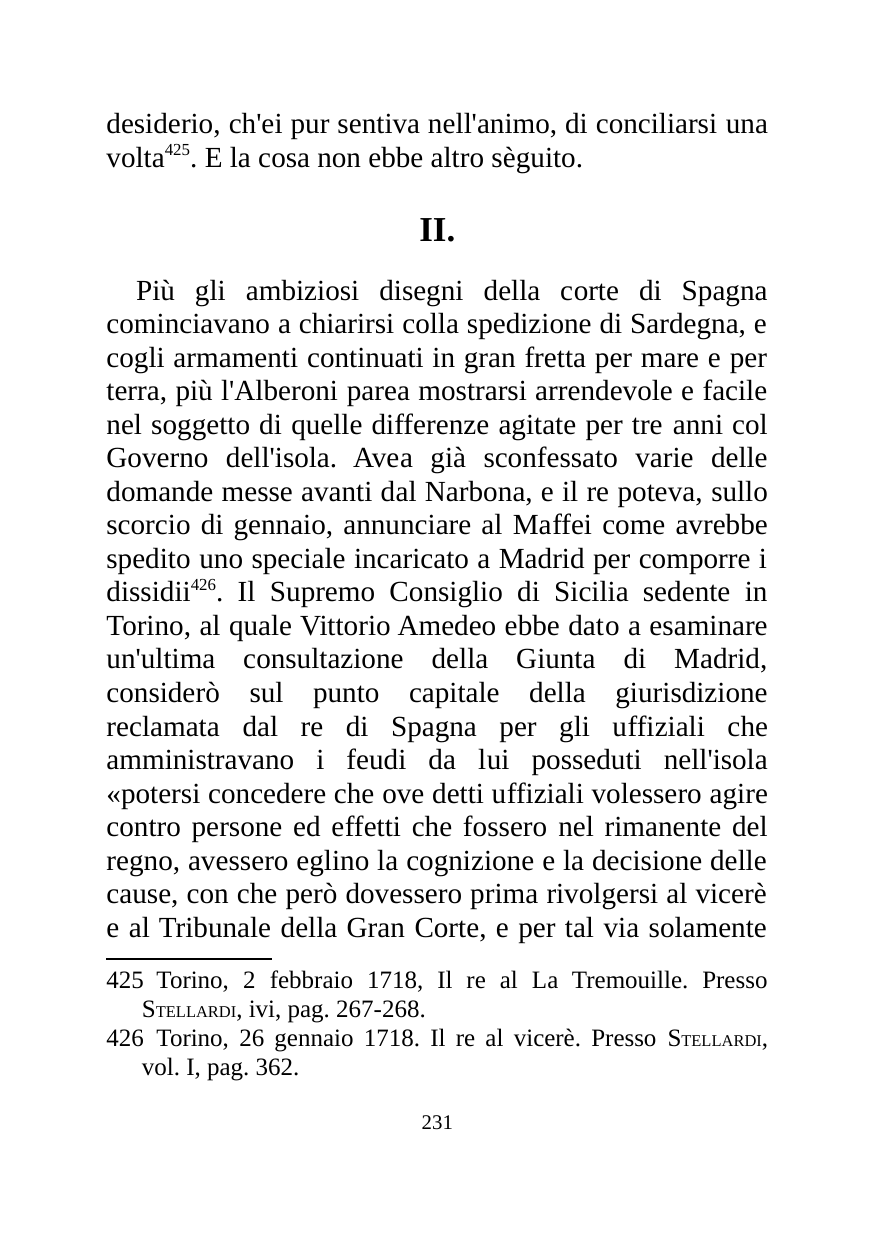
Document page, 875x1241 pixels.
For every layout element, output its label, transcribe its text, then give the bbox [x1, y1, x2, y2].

text Torino, 2 febbraio 1718, Il re al La Tremouille. Presso Stellardi, ivi, pag. 267-268. [106, 965, 768, 1023]
text Torino, 26 gennaio 1718. Il re al vicerè. Presso Stellardi, vol. I, pag. 362. [106, 1023, 768, 1080]
subtitle II. [106, 209, 768, 249]
text desiderio, ch'ei pur sentiva nell'animo, di conciliarsi una volta. E la cosa non ebbe altro sèguito. [106, 106, 768, 173]
text Più gli ambiziosi disegni della corte di Spagna cominciavano a chiarirsi colla spedizione di Sardegna, e cogli armamenti continuati in gran fretta per mare e per terra, più l'Alberoni parea mostrarsi arrendevole e facile nel soggetto di quelle differenze agitate per tre anni col Governo dell'isola. Avea già sconfessato varie delle domande messe avanti dal Narbona, e il re poteva, sullo scorcio di gennaio, annunciare al Maffei come avrebbe spedito uno speciale incaricato a Madrid per comporre i dissidii. Il Supremo Consiglio di Sicilia sedente in Torino, al quale Vittorio Amedeo ebbe dato a esaminare un'ultima consultazione della Giunta di Madrid, considerò sul punto capitale della giurisdizione reclamata dal re di Spagna per gli uffiziali che amministravano i feudi da lui posseduti nell'isola «potersi concedere che ove detti uffiziali volessero agire contro persone ed effetti che fossero nel rimanente del regno, avessero eglino la cognizione e la decisione delle cause, con che però dovessero prima rivolgersi al vicerè e al Tribunale della Gran Corte, e per tal via solamente [106, 273, 768, 943]
